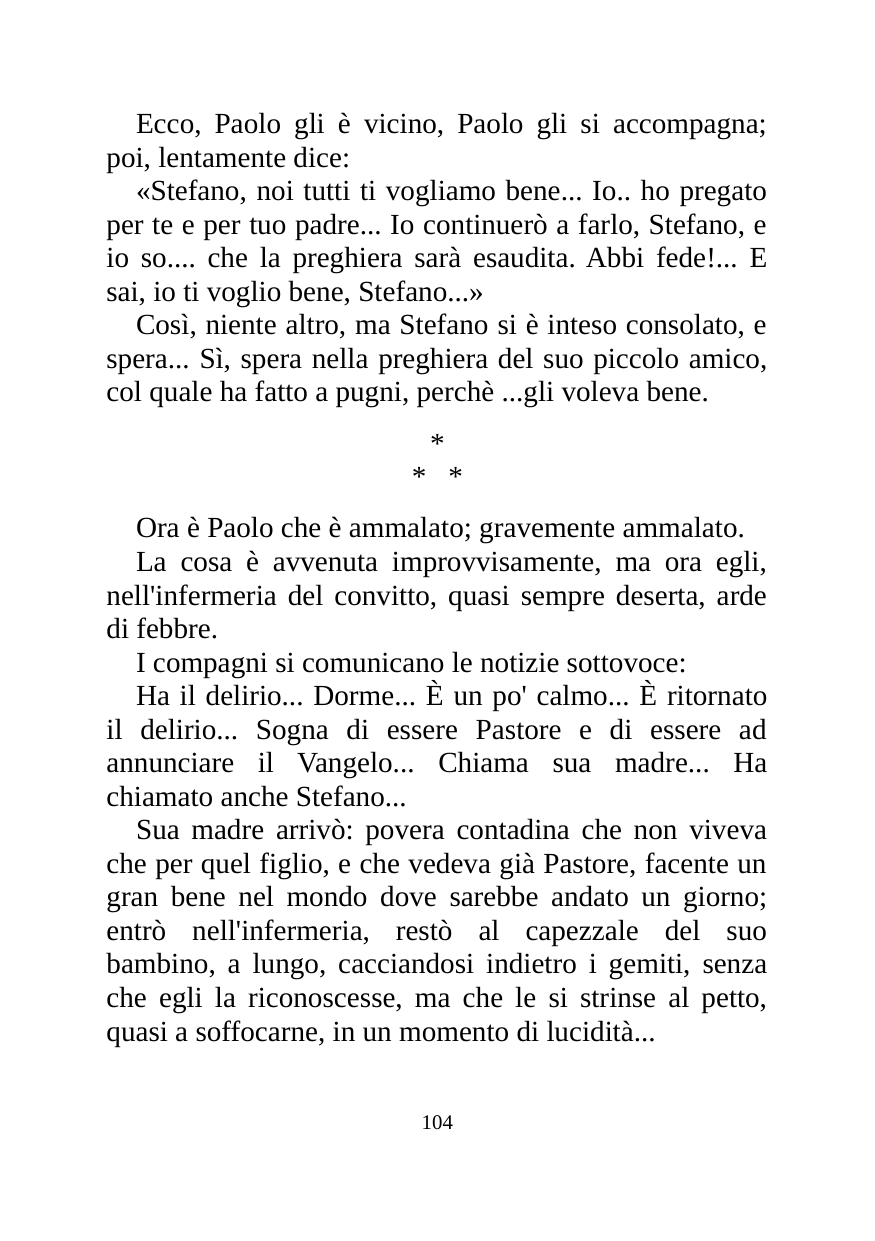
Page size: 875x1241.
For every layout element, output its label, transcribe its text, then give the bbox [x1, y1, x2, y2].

text Ha il delirio... Dorme... È un po' calmo... È ritornato il delirio... Sogna di essere Pastore e di essere ad annunciare il Vangelo... Chiama sua madre... Ha chiamato anche Stefano... [106, 678, 768, 812]
text La cosa è avvenuta improvvisamente, ma ora egli, nell'infermeria del convitto, quasi sempre deserta, arde di febbre. [106, 544, 768, 645]
text Così, niente altro, ma Stefano si è inteso consolato, e spera... Sì, spera nella preghiera del suo piccolo amico, col quale ha fatto a pugni, perchè ...gli voleva bene. [106, 307, 768, 408]
text * * * [106, 426, 768, 493]
text «Stefano, noi tutti ti vogliamo bene... Io.. ho pregato per te e per tuo padre... Io continuerò a farlo, Stefano, e io so.... che la preghiera sarà esaudita. Abbi fede!... E sai, io ti voglio bene, Stefano...» [106, 173, 768, 307]
text Ecco, Paolo gli è vicino, Paolo gli si accompagna; poi, lentamente dice: [106, 106, 768, 173]
text Sua madre arrivò: povera contadina che non viveva che per quel figlio, e che vedeva già Pastore, facente un gran bene nel mondo dove sarebbe andato un giorno; entrò nell'infermeria, restò al capezzale del suo bambino, a lungo, cacciandosi indietro i gemiti, senza che egli la riconoscesse, ma che le si strinse al petto, quasi a soffocarne, in un momento di lucidità... [106, 812, 768, 1047]
text Ora è Paolo che è ammalato; gravemente ammalato. [106, 511, 768, 544]
text I compagni si comunicano le notizie sottovoce: [106, 645, 768, 678]
